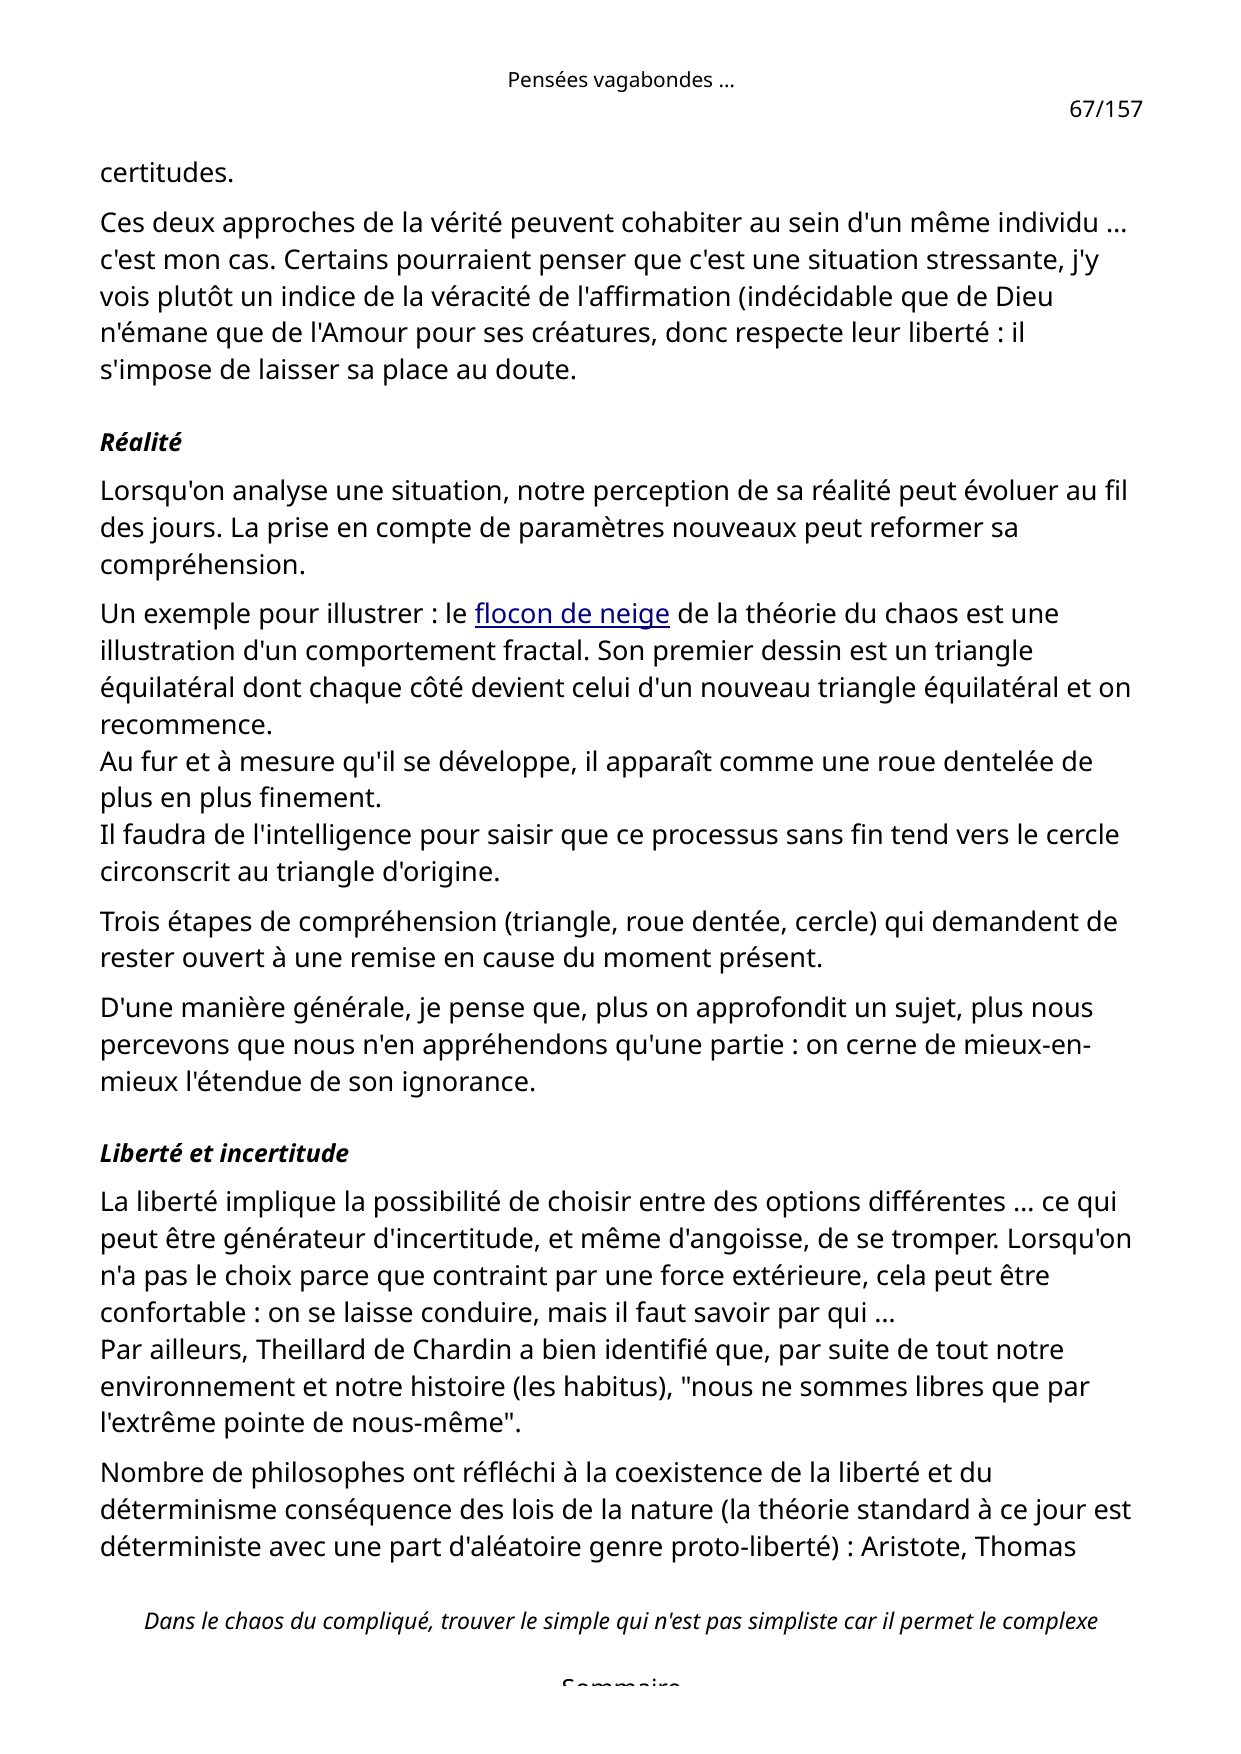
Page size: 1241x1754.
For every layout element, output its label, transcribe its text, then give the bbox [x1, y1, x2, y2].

text Lorsqu'on analyse une situation, notre perception de sa réalité peut évoluer au fil des jours. La prise en compte de paramètres nouveaux peut reformer sa compréhension. [99, 471, 1143, 582]
text Un exemple pour illustrer : le flocon de neige de la théorie du chaos est une illustration d'un comportement fractal. Son premier dessin est un triangle équilatéral dont chaque côté devient celui d'un nouveau triangle équilatéral et on recommence. Au fur et à mesure qu'il se développe, il apparaît comme une roue dentelée de plus en plus finement. Il faudra de l'intelligence pour saisir que ce processus sans fin tend vers le cercle circonscrit au triangle d'origine. [99, 594, 1143, 889]
text D'une manière générale, je pense que, plus on approfondit un sujet, plus nous percevons que nous n'en appréhendons qu'une partie : on cerne de mieux-en-mieux l'étendue de son ignorance. [99, 988, 1143, 1099]
subtitle Liberté et incertitude [99, 1136, 1143, 1170]
text Nombre de philosophes ont réfléchi à la coexistence de la liberté et du déterminisme conséquence des lois de la nature (la théorie standard à ce jour est déterministe avec une part d'aléatoire genre proto-liberté) : Aristote, Thomas [99, 1453, 1143, 1564]
text La liberté implique la possibilité de choisir entre des options différentes … ce qui peut être générateur d'incertitude, et même d'angoisse, de se tromper. Lorsqu'on n'a pas le choix parce que contraint par une force extérieure, cela peut être confortable : on se laisse conduire, mais il faut savoir par qui … Par ailleurs, Theillard de Chardin a bien identifié que, par suite de tout notre environnement et notre histoire (les habitus), "nous ne sommes libres que par l'extrême pointe de nous-même". [99, 1183, 1143, 1441]
text Ces deux approches de la vérité peuvent cohabiter au sein d'un même individu … c'est mon cas. Certains pourraient penser que c'est une situation stressante, j'y vois plutôt un indice de la véracité de l'affirmation (indécidable que de Dieu n'émane que de l'Amour pour ses créatures, donc respecte leur liberté : il s'impose de laisser sa place au doute. [99, 203, 1143, 388]
text certitudes. [99, 154, 1143, 191]
subtitle Réalité [99, 425, 1143, 459]
text Trois étapes de compréhension (triangle, roue dentée, cercle) qui demandent de rester ouvert à une remise en cause du moment présent. [99, 902, 1143, 976]
